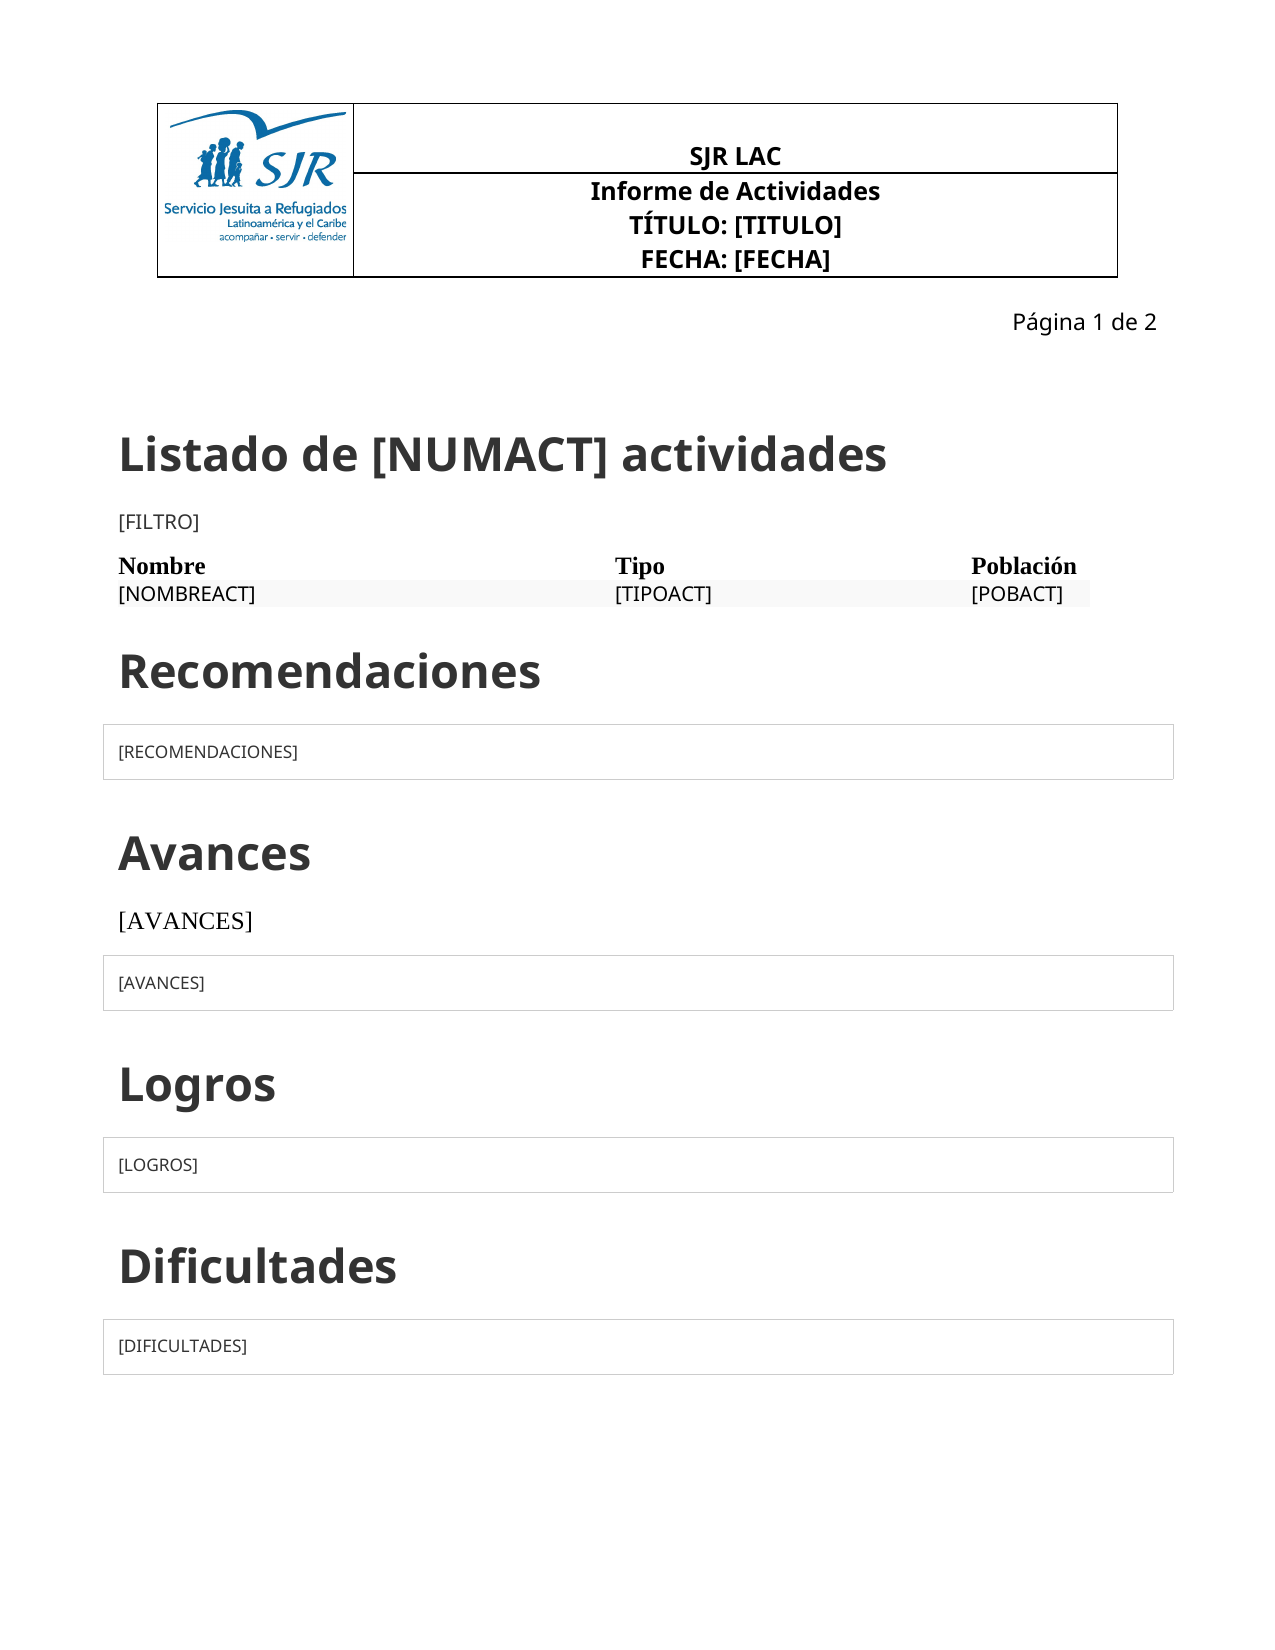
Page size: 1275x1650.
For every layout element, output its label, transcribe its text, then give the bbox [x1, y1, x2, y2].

subtitle Dificultades [118, 1233, 1157, 1297]
subtitle Avances [118, 820, 1157, 884]
table_cell [TIPOACT] [615, 580, 971, 607]
subtitle Recomendaciones [118, 638, 1157, 702]
table_cell [POBACT] [971, 580, 1090, 607]
text [LOGROS] [104, 1138, 1173, 1192]
text [DIFICULTADES] [104, 1320, 1173, 1374]
subtitle Logros [118, 1051, 1157, 1115]
table_cell [NOMBREACT] [118, 580, 615, 607]
text [AVANCES] [104, 956, 1173, 1010]
picture [164, 110, 347, 242]
text [RECOMENDACIONES] [104, 725, 1173, 779]
text [FILTRO] [118, 507, 1157, 535]
table_header Nombre [118, 551, 615, 579]
table_header Población [971, 551, 1090, 579]
subtitle Listado de [NUMACT] actividades [118, 421, 1157, 485]
text [AVANCES] [118, 906, 1157, 935]
table_header Tipo [615, 551, 971, 579]
